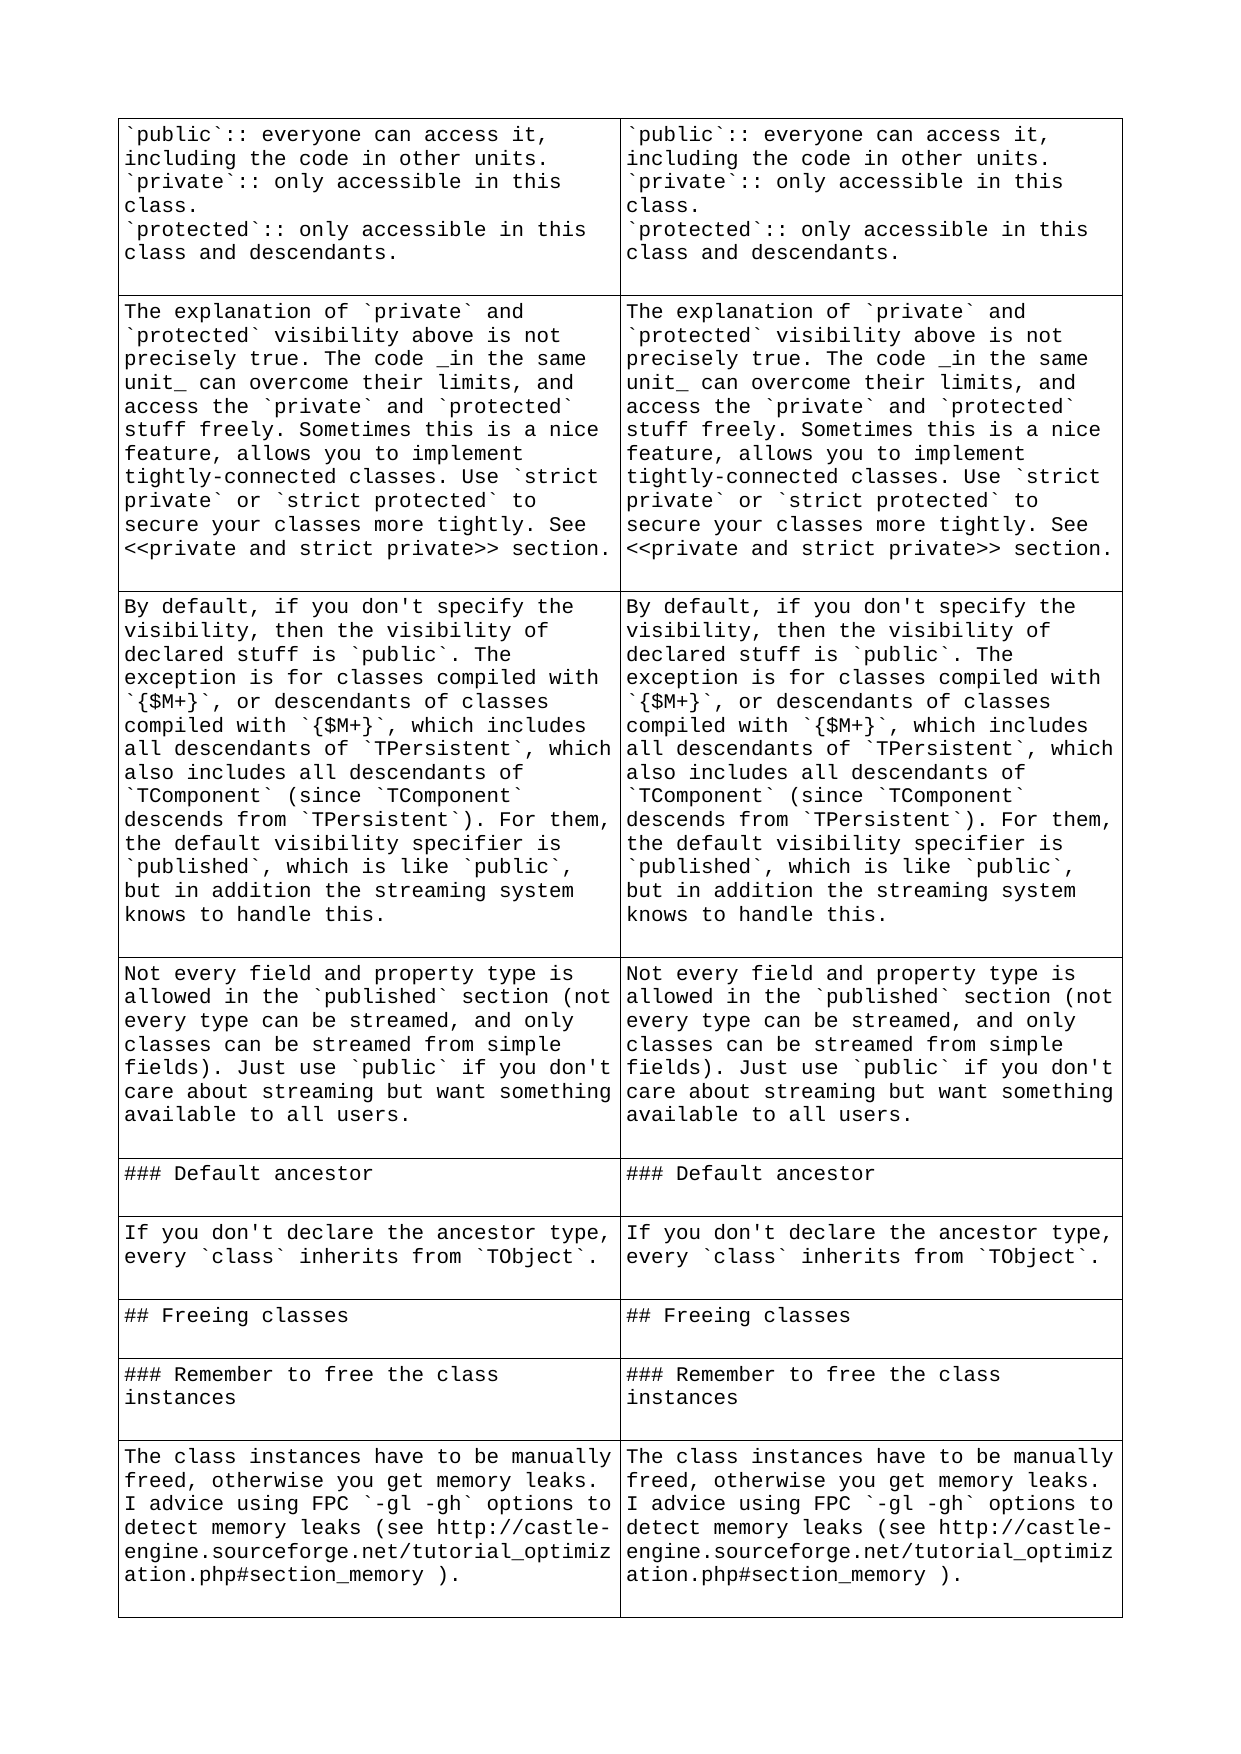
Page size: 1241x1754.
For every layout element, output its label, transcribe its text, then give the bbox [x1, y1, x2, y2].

table_cell Not every field and property type is allowed in the `published` section (not every type can be streamed, and only classes can be streamed from simple fields). Just use `public` if you don't care about streaming but want something available to all users. [119, 958, 620, 1157]
table_cell By default, if you don't specify the visibility, then the visibility of declared stuff is `public`. The exception is for classes compiled with `{$M+}`, or descendants of classes compiled with `{$M+}`, which includes all descendants of `TPersistent`, which also includes all descendants of `TComponent` (since `TComponent` descends from `TPersistent`). For them, the default visibility specifier is `published`, which is like `public`, but in addition the streaming system knows to handle this. [119, 592, 620, 957]
table_cell `public`:: everyone can access it, including the code in other units. `private`:: only accessible in this class. `protected`:: only accessible in this class and descendants. [621, 119, 1122, 295]
table_cell The class instances have to be manually freed, otherwise you get memory leaks. I advice using FPC `-gl -gh` options to detect memory leaks (see http://castle-engine.sourceforge.net/tutorial_optimization.php#section_memory ). [621, 1441, 1122, 1617]
table_cell Not every field and property type is allowed in the `published` section (not every type can be streamed, and only classes can be streamed from simple fields). Just use `public` if you don't care about streaming but want something available to all users. [621, 958, 1122, 1157]
table_cell ### Remember to free the class instances [119, 1359, 620, 1440]
table_cell ### Default ancestor [119, 1159, 620, 1216]
table_cell ### Default ancestor [621, 1159, 1122, 1216]
table_cell The explanation of `private` and `protected` visibility above is not precisely true. The code _in the same unit_ can overcome their limits, and access the `private` and `protected` stuff freely. Sometimes this is a nice feature, allows you to implement tightly-connected classes. Use `strict private` or `strict protected` to secure your classes more tightly. See <<private and strict private>> section. [621, 296, 1122, 591]
table_cell The explanation of `private` and `protected` visibility above is not precisely true. The code _in the same unit_ can overcome their limits, and access the `private` and `protected` stuff freely. Sometimes this is a nice feature, allows you to implement tightly-connected classes. Use `strict private` or `strict protected` to secure your classes more tightly. See <<private and strict private>> section. [119, 296, 620, 591]
table_cell If you don't declare the ancestor type, every `class` inherits from `TObject`. [621, 1217, 1122, 1299]
table_cell ### Remember to free the class instances [621, 1359, 1122, 1440]
table_cell By default, if you don't specify the visibility, then the visibility of declared stuff is `public`. The exception is for classes compiled with `{$M+}`, or descendants of classes compiled with `{$M+}`, which includes all descendants of `TPersistent`, which also includes all descendants of `TComponent` (since `TComponent` descends from `TPersistent`). For them, the default visibility specifier is `published`, which is like `public`, but in addition the streaming system knows to handle this. [621, 592, 1122, 957]
table_cell ## Freeing classes [621, 1300, 1122, 1358]
table_cell ## Freeing classes [119, 1300, 620, 1358]
table_cell If you don't declare the ancestor type, every `class` inherits from `TObject`. [119, 1217, 620, 1299]
table_cell `public`:: everyone can access it, including the code in other units. `private`:: only accessible in this class. `protected`:: only accessible in this class and descendants. [119, 119, 620, 295]
table_cell The class instances have to be manually freed, otherwise you get memory leaks. I advice using FPC `-gl -gh` options to detect memory leaks (see http://castle-engine.sourceforge.net/tutorial_optimization.php#section_memory ). [119, 1441, 620, 1617]
